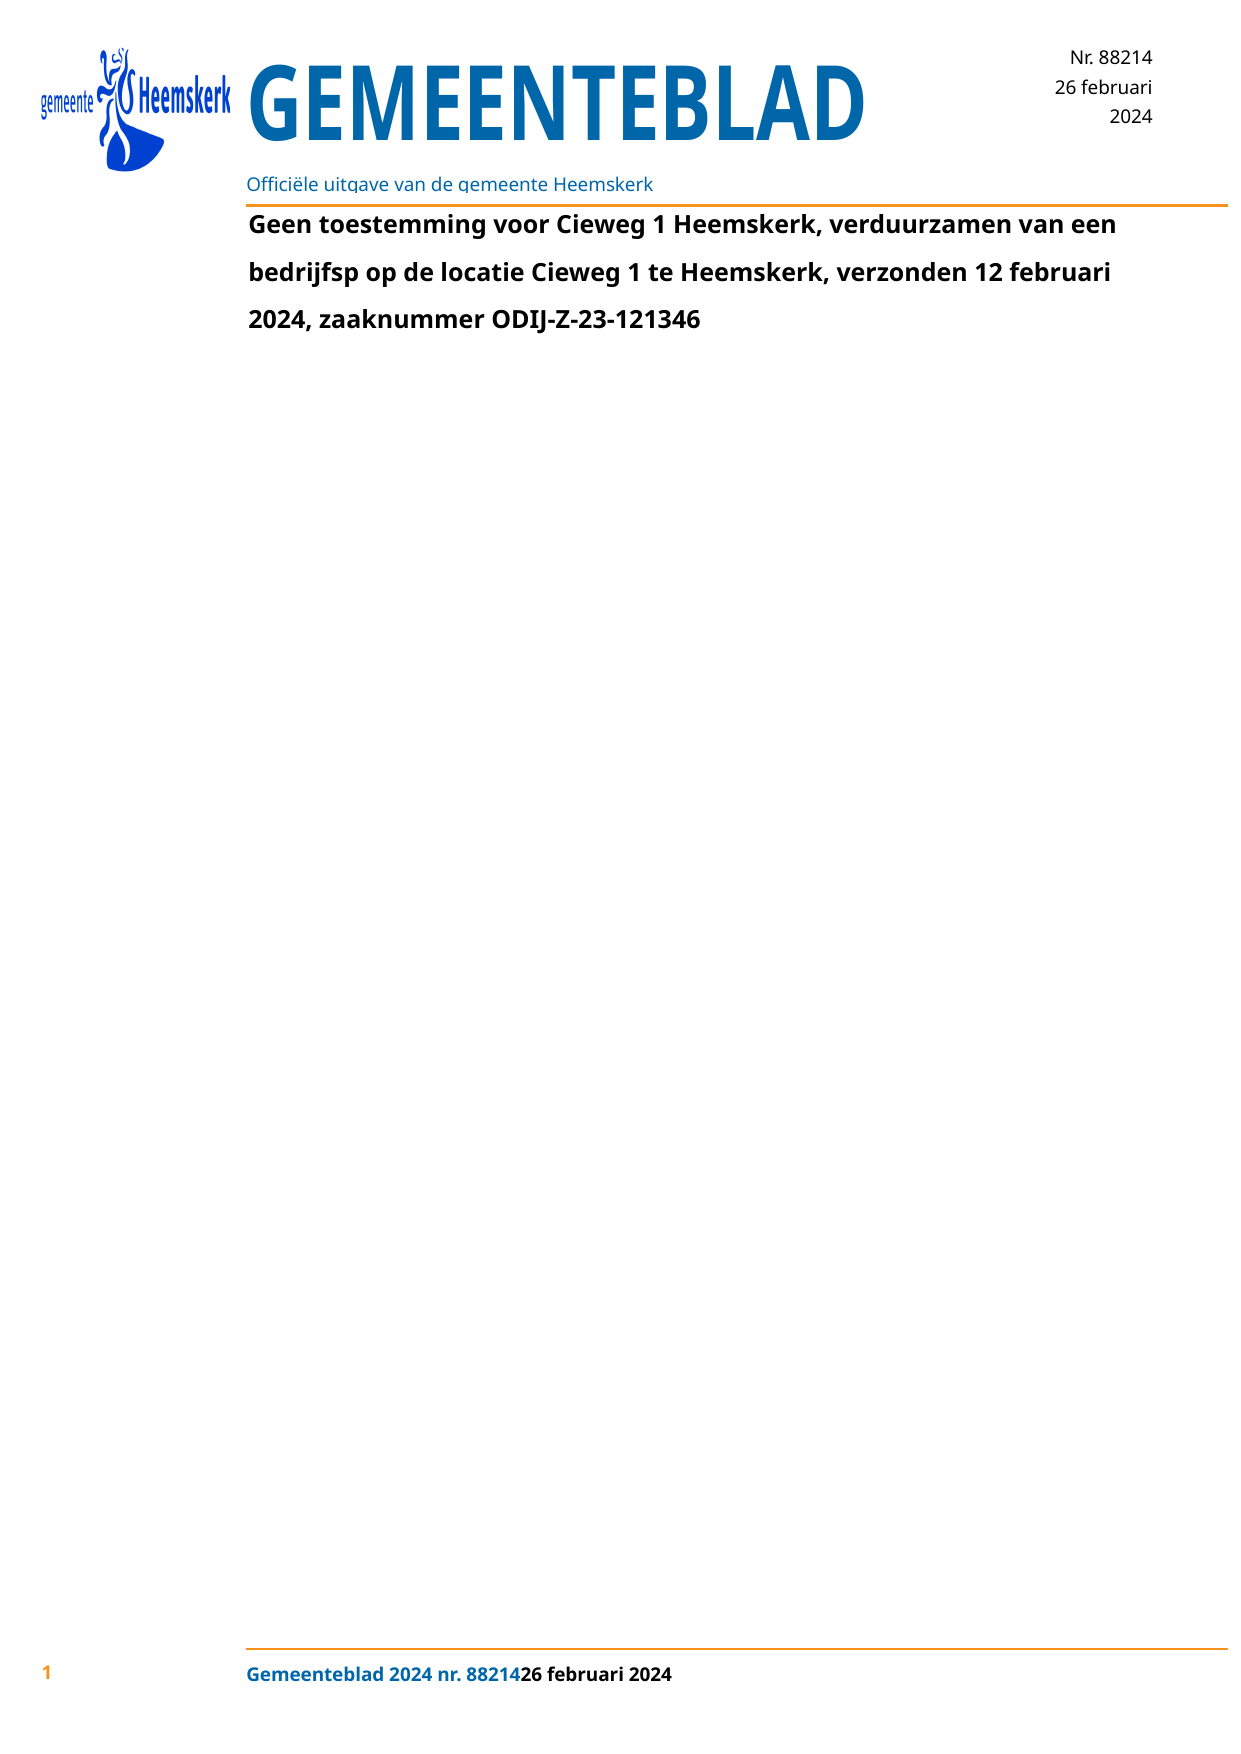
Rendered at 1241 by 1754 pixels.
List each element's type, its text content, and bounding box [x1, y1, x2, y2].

picture [41, 47, 231, 172]
text Geen toestemming voor Cieweg 1 Heemskerk, verduurzamen van een bedrijfsp op de locatie Cieweg 1 te Heemskerk, verzonden 12 februari 2024, zaaknummer ODIJ-Z-23-121346 [248, 207, 1152, 336]
